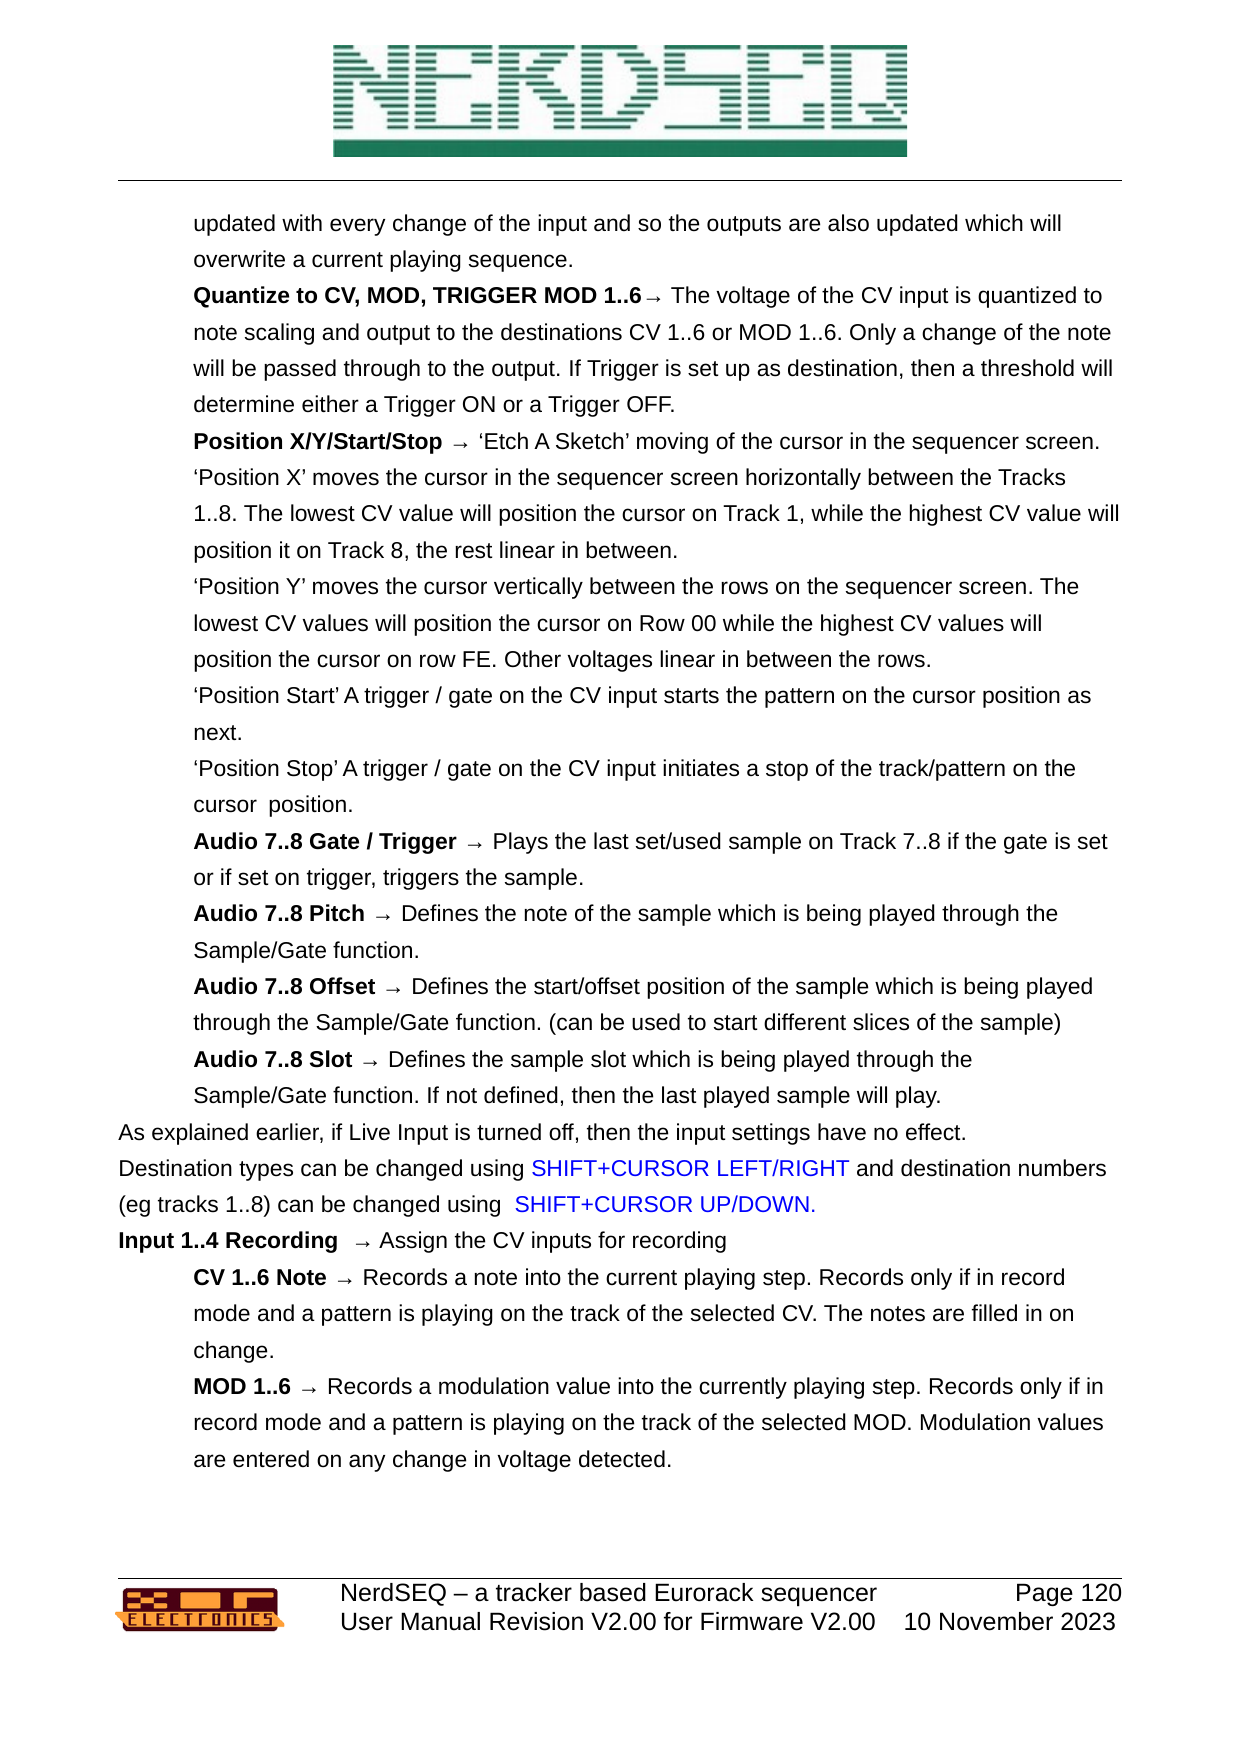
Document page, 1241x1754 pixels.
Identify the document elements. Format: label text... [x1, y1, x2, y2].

picture [115, 1584, 285, 1634]
text ‘Position X’ moves the cursor in the sequencer screen horizontally between the Tracks 1..8. The lowest CV value will position the cursor on Track 1, while the highest CV value will position it on Track 8, the rest linear in between. [118, 464, 1122, 563]
text MOD 1..6 → Records a modulation value into the currently playing step. Records only if in record mode and a pattern is playing on the track of the selected MOD. Modulation values are entered on any change in voltage detected. [118, 1373, 1122, 1472]
text Input 1..4 Recording → Assign the CV inputs for recording [118, 1227, 1122, 1254]
text Audio 7..8 Slot → Defines the sample slot which is being played through the Sample/Gate function. If not defined, then the last played sample will play. [118, 1046, 1122, 1108]
text ‘Position Y’ moves the cursor vertically between the rows on the sequencer screen. The lowest CV values will position the cursor on Row 00 while the highest CV values will position the cursor on row FE. Other voltages linear in between the rows. [118, 573, 1122, 672]
text CV 1..6 Note → Records a note into the current playing step. Records only if in record mode and a pattern is playing on the track of the selected CV. The notes are filled in on change. [118, 1264, 1122, 1363]
text Audio 7..8 Offset → Defines the start/offset position of the sample which is being played through the Sample/Gate function. (can be used to start different slices of the sample) [193, 973, 1122, 1036]
text Audio 7..8 Gate / Trigger → Plays the last set/used sample on Track 7..8 if the gate is set or if set on trigger, triggers the sample. [118, 828, 1122, 890]
text ‘Position Start’ A trigger / gate on the CV input starts the pattern on the cursor position as next. [118, 682, 1122, 745]
text ‘Position Stop’ A trigger / gate on the CV input initiates a stop of the track/pattern on the cursor position. [118, 755, 1122, 818]
text Audio 7..8 Pitch → Defines the note of the sample which is being played through the Sample/Gate function. [118, 900, 1122, 963]
text Destination types can be changed using SHIFT+CURSOR LEFT/RIGHT and destination numbers (eg tracks 1..8) can be changed using SHIFT+CURSOR UP/DOWN. [118, 1155, 1122, 1217]
text updated with every change of the input and so the outputs are also updated which will overwrite a current playing sequence. [118, 209, 1122, 272]
text Position X/Y/Start/Stop → ‘Etch A Sketch’ moving of the cursor in the sequencer screen. [118, 428, 1122, 454]
text As explained earlier, if Live Input is turned off, then the input settings have no effect. [118, 1118, 1122, 1145]
text Quantize to CV, MOD, TRIGGER MOD 1..6→ The voltage of the CV input is quantized to note scaling and output to the destinations CV 1..6 or MOD 1..6. Only a change of the note will be passed through to the output. If Trigger is set up as destination, then a threshold will determine either a Trigger ON or a Trigger OFF. [118, 282, 1122, 418]
picture [333, 45, 908, 157]
